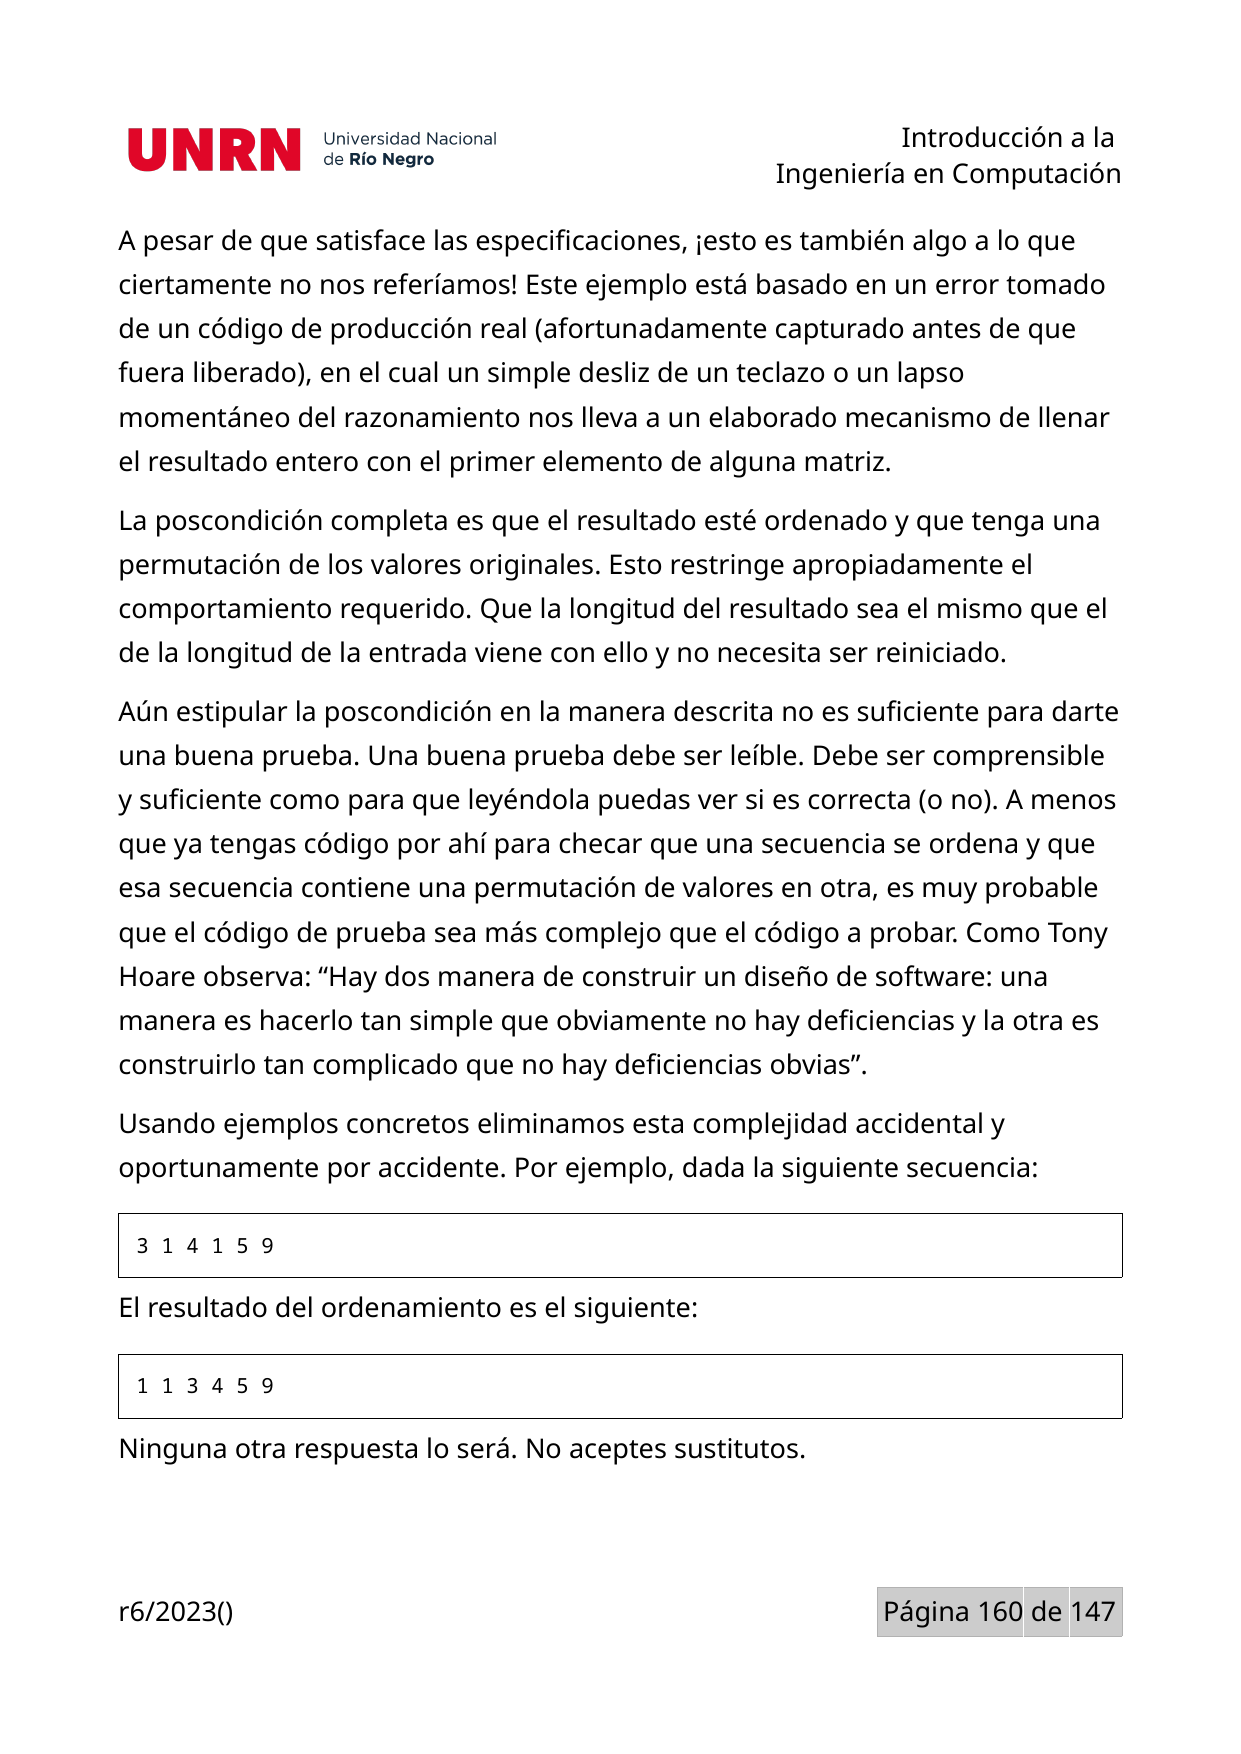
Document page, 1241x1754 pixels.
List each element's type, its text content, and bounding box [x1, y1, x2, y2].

text Usando ejemplos concretos eliminamos esta complejidad accidental y oportunamente por accidente. Por ejemplo, dada la siguiente secuencia: [118, 1104, 1122, 1185]
text El resultado del ordenamiento es el siguiente: [118, 1289, 1122, 1326]
text 3 1 4 1 5 9 [119, 1214, 1122, 1277]
text Aún estipular la poscondición en la manera descrita no es suficiente para darte una buena prueba. Una buena prueba debe ser leíble. Debe ser comprensible y suficiente como para que leyéndola puedas ver si es correcta (o no). A menos que ya tengas código por ahí para checar que una secuencia se ordena y que esa secuencia contiene una permutación de valores en otra, es muy probable que el código de prueba sea más complejo que el código a probar. Como Tony Hoare observa: “Hay dos manera de construir un diseño de software: una manera es hacerlo tan simple que obviamente no hay deficiencias y la otra es construirlo tan complicado que no hay deficiencias obvias”. [118, 692, 1122, 1082]
text La poscondición completa es que el resultado esté ordenado y que tenga una permutación de los valores originales. Esto restringe apropiadamente el comportamiento requerido. Que la longitud del resultado sea el mismo que el de la longitud de la entrada viene con ello y no necesita ser reiniciado. [118, 501, 1122, 670]
text Ninguna otra respuesta lo será. No aceptes sustitutos. [118, 1429, 1122, 1466]
text A pesar de que satisface las especificaciones, ¡esto es también algo a lo que ciertamente no nos referíamos! Este ejemplo está basado en un error tomado de un código de producción real (afortunadamente capturado antes de que fuera liberado), en el cual un simple desliz de un teclazo o un lapso momentáneo del razonamiento nos lleva a un elaborado mecanismo de llenar el resultado entero con el primer elemento de alguna matriz. [118, 221, 1122, 479]
picture [118, 118, 505, 180]
text 1 1 3 4 5 9 [119, 1355, 1122, 1418]
